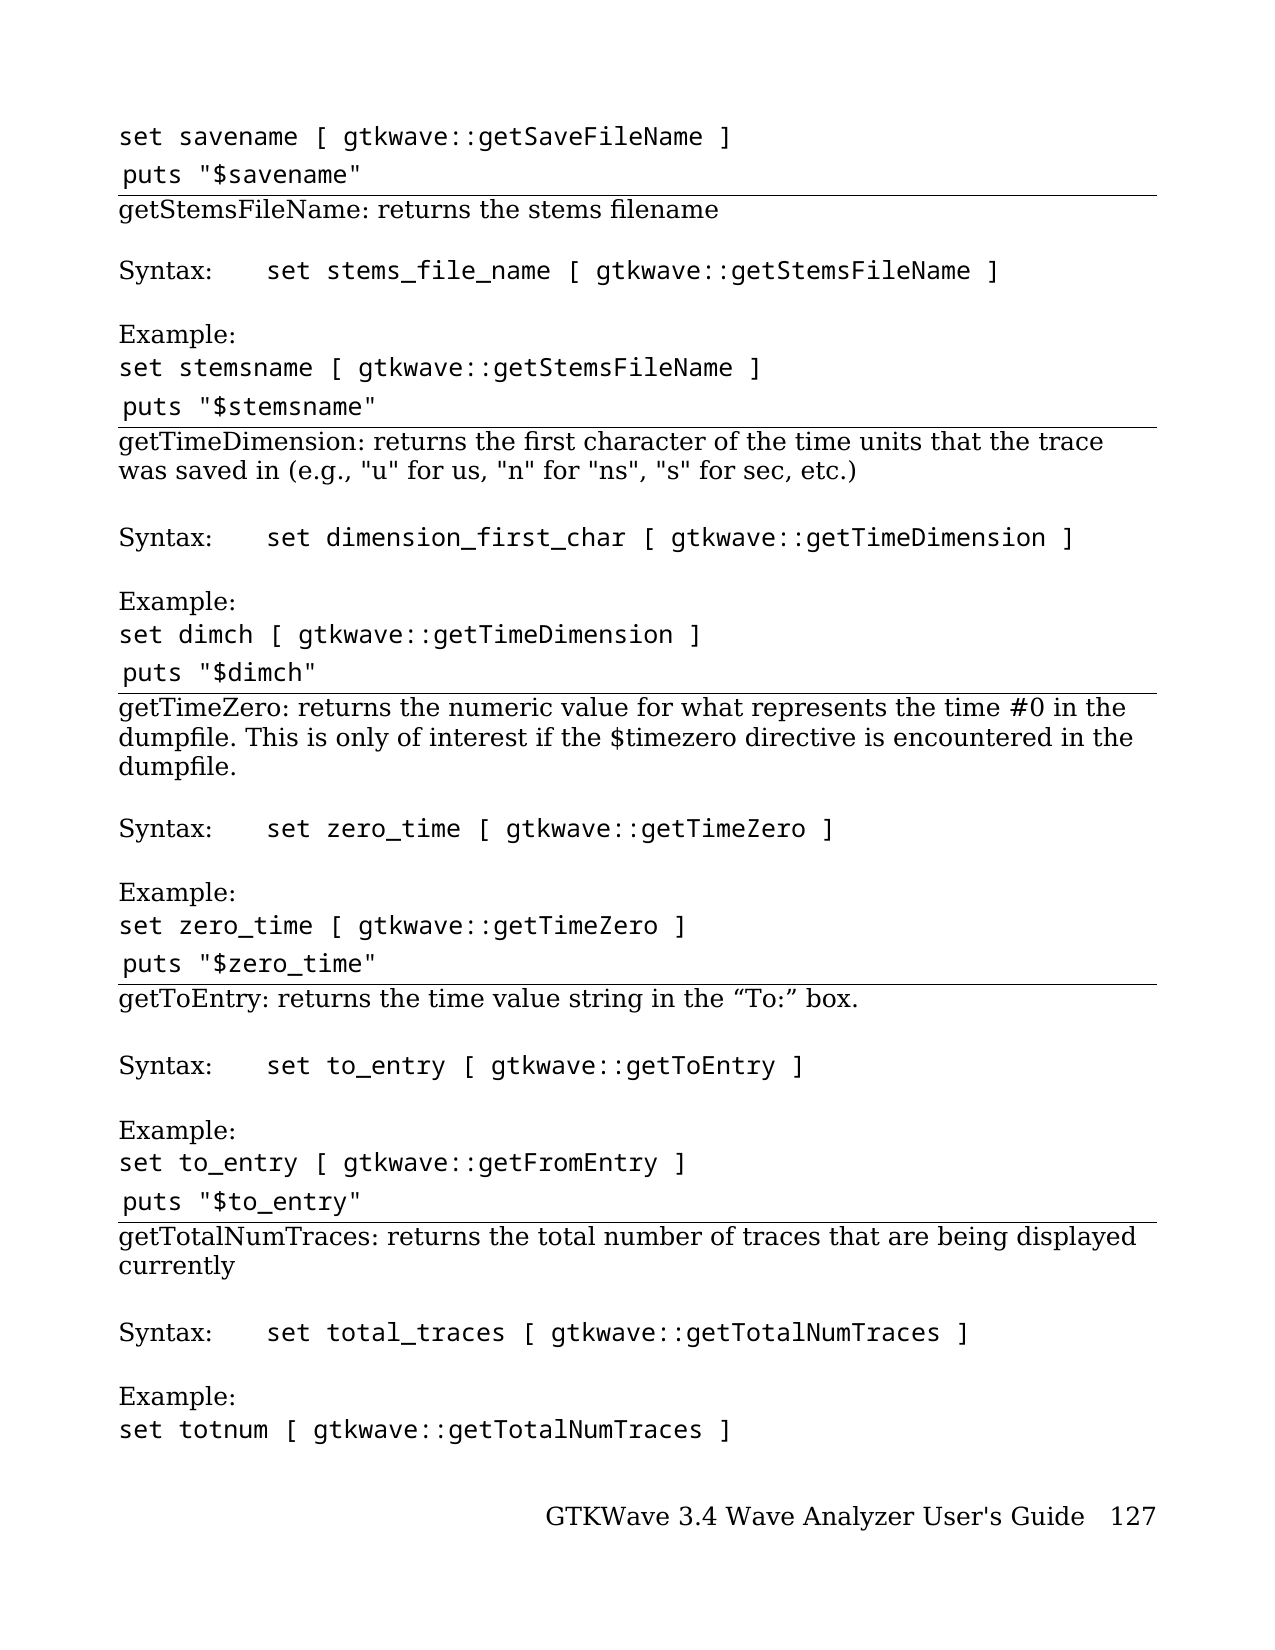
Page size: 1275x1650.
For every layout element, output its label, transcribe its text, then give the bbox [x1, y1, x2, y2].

text Syntax: set total_traces [ gtkwave::getTotalNumTraces ] [118, 1314, 1157, 1348]
text getTimeDimension: returns the first character of the time units that the trace was saved in (e.g., "u" for us, "n" for "ns", "s" for sec, etc.) [118, 428, 1157, 485]
text set zero_time [ gtkwave::getTimeZero ] [118, 907, 1157, 942]
text Example: [118, 587, 1157, 617]
text Example: [118, 1382, 1157, 1412]
text puts "$dimch" [118, 651, 1157, 693]
text set dimch [ gtkwave::getTimeDimension ] [118, 617, 1157, 651]
text puts "$to_entry" [118, 1179, 1157, 1222]
text Syntax: set dimension_first_char [ gtkwave::getTimeDimension ] [118, 519, 1157, 553]
text Syntax: set stems_file_name [ gtkwave::getStemsFileName ] [118, 253, 1157, 287]
text Syntax: set zero_time [ gtkwave::getTimeZero ] [118, 810, 1157, 844]
text Example: [118, 1116, 1157, 1145]
text getTimeZero: returns the numeric value for what represents the time #0 in the dumpfile. This is only of interest if the $timezero directive is encountered in the dumpfile. [118, 694, 1157, 781]
text set stemsname [ gtkwave::getStemsFileName ] [118, 350, 1157, 384]
text getTotalNumTraces: returns the total number of traces that are being displayed currently [118, 1223, 1157, 1280]
text set totnum [ gtkwave::getTotalNumTraces ] [118, 1412, 1157, 1446]
text Example: [118, 321, 1157, 350]
text set to_entry [ gtkwave::getFromEntry ] [118, 1145, 1157, 1179]
text Example: [118, 878, 1157, 907]
text puts "$savename" [118, 152, 1157, 195]
text getStemsFileName: returns the stems filename [118, 196, 1157, 224]
text Syntax: set to_entry [ gtkwave::getToEntry ] [118, 1048, 1157, 1082]
text puts "$stemsname" [118, 384, 1157, 427]
text getToEntry: returns the time value string in the “To:” box. [118, 985, 1157, 1014]
text puts "$zero_time" [118, 942, 1157, 984]
text set savename [ gtkwave::getSaveFileName ] [118, 118, 1157, 152]
